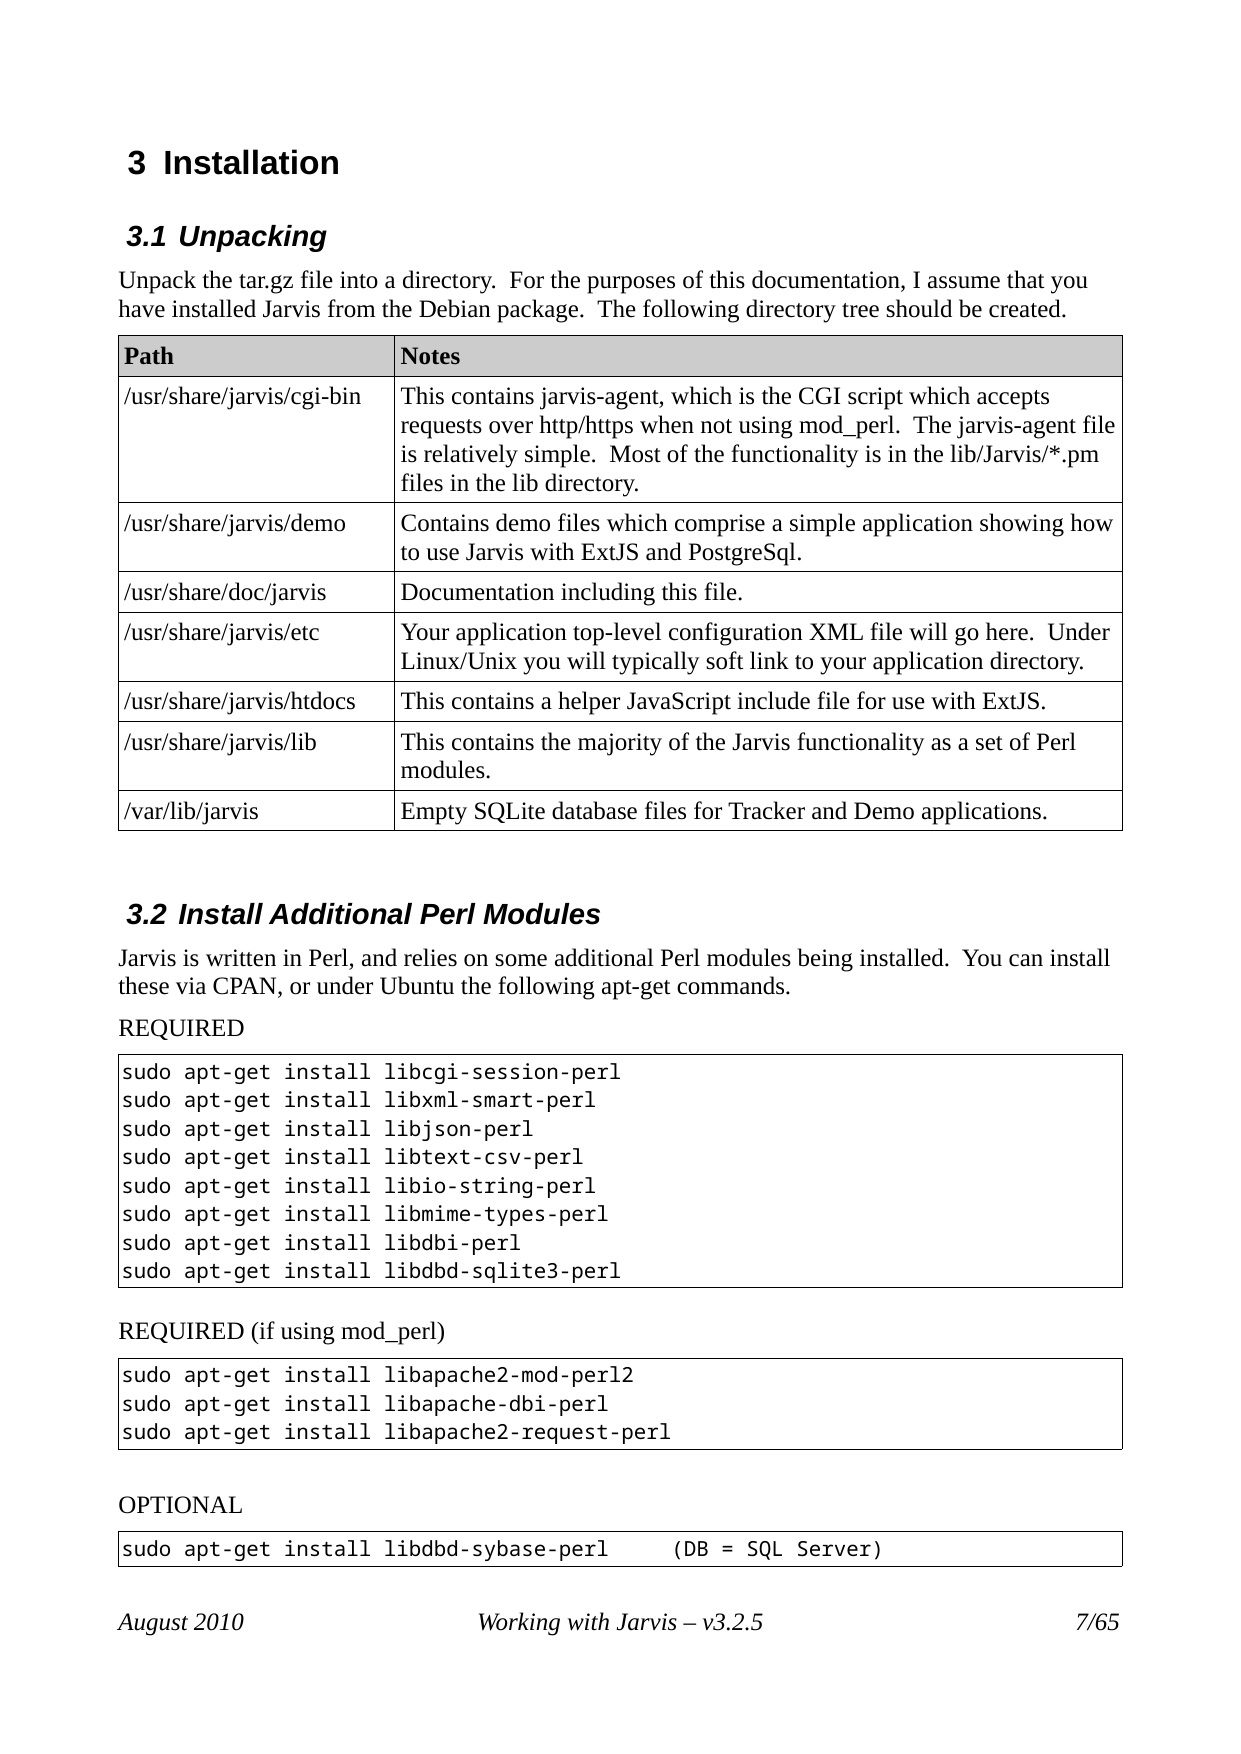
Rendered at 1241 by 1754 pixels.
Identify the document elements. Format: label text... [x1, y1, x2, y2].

text sudo apt-get install libapache2-request-perl [119, 1414, 1122, 1449]
text sudo apt-get install libio-string-perl [119, 1168, 1122, 1196]
text sudo apt-get install libdbi-perl [119, 1224, 1122, 1253]
table_cell /usr/share/jarvis/etc [119, 613, 394, 681]
text REQUIRED (if using mod_perl) [118, 1316, 1122, 1345]
text sudo apt-get install libxml-smart-perl [119, 1082, 1122, 1111]
text sudo apt-get install libdbd-sqlite3-perl [119, 1253, 1122, 1287]
text OPTIONAL [118, 1490, 1122, 1519]
table_header Notes [395, 336, 1122, 376]
table_cell /usr/share/jarvis/demo [119, 503, 394, 571]
table_cell /usr/share/jarvis/cgi-bin [119, 377, 394, 502]
table_cell /var/lib/jarvis [119, 791, 394, 830]
text sudo apt-get install libjson-perl [119, 1111, 1122, 1139]
table_cell Your application top-level configuration XML file will go here. Under Linux/Unix you will typically soft link to your application directory. [395, 613, 1122, 681]
text sudo apt-get install libdbd-sybase-perl (DB = SQL Server) [119, 1532, 1122, 1566]
text sudo apt-get install libtext-csv-perl [119, 1139, 1122, 1168]
text sudo apt-get install libcgi-session-perl [119, 1055, 1122, 1082]
subtitle Unpacking [118, 219, 1122, 253]
text REQUIRED [118, 1013, 1122, 1041]
subtitle Installation [118, 143, 1122, 182]
table_cell This contains the majority of the Jarvis functionality as a set of Perl modules. [395, 722, 1122, 790]
table_header Path [119, 336, 394, 376]
table_cell /usr/share/doc/jarvis [119, 572, 394, 612]
text Jarvis is written in Perl, and relies on some additional Perl modules being installed. You can install these via CPAN, or under Ubuntu the following apt-get commands. [118, 943, 1122, 1000]
table_cell Contains demo files which comprise a simple application showing how to use Jarvis with ExtJS and PostgreSql. [395, 503, 1122, 571]
subtitle Install Additional Perl Modules [118, 897, 1122, 930]
table_cell This contains a helper JavaScript include file for use with ExtJS. [395, 682, 1122, 721]
text sudo apt-get install libapache2-mod-perl2 [119, 1359, 1122, 1386]
table_cell /usr/share/jarvis/lib [119, 722, 394, 790]
text sudo apt-get install libapache-dbi-perl [119, 1386, 1122, 1414]
table_cell /usr/share/jarvis/htdocs [119, 682, 394, 721]
table_cell This contains jarvis-agent, which is the CGI script which accepts requests over http/https when not using mod_perl. The jarvis-agent file is relatively simple. Most of the functionality is in the lib/Jarvis/*.pm files in the lib directory. [395, 377, 1122, 502]
text sudo apt-get install libmime-types-perl [119, 1196, 1122, 1224]
text Unpack the tar.gz file into a directory. For the purposes of this documentation, I assume that you have installed Jarvis from the Debian package. The following directory tree should be created. [118, 265, 1122, 323]
table_cell Documentation including this file. [395, 572, 1122, 612]
table_cell Empty SQLite database files for Tracker and Demo applications. [395, 791, 1122, 830]
